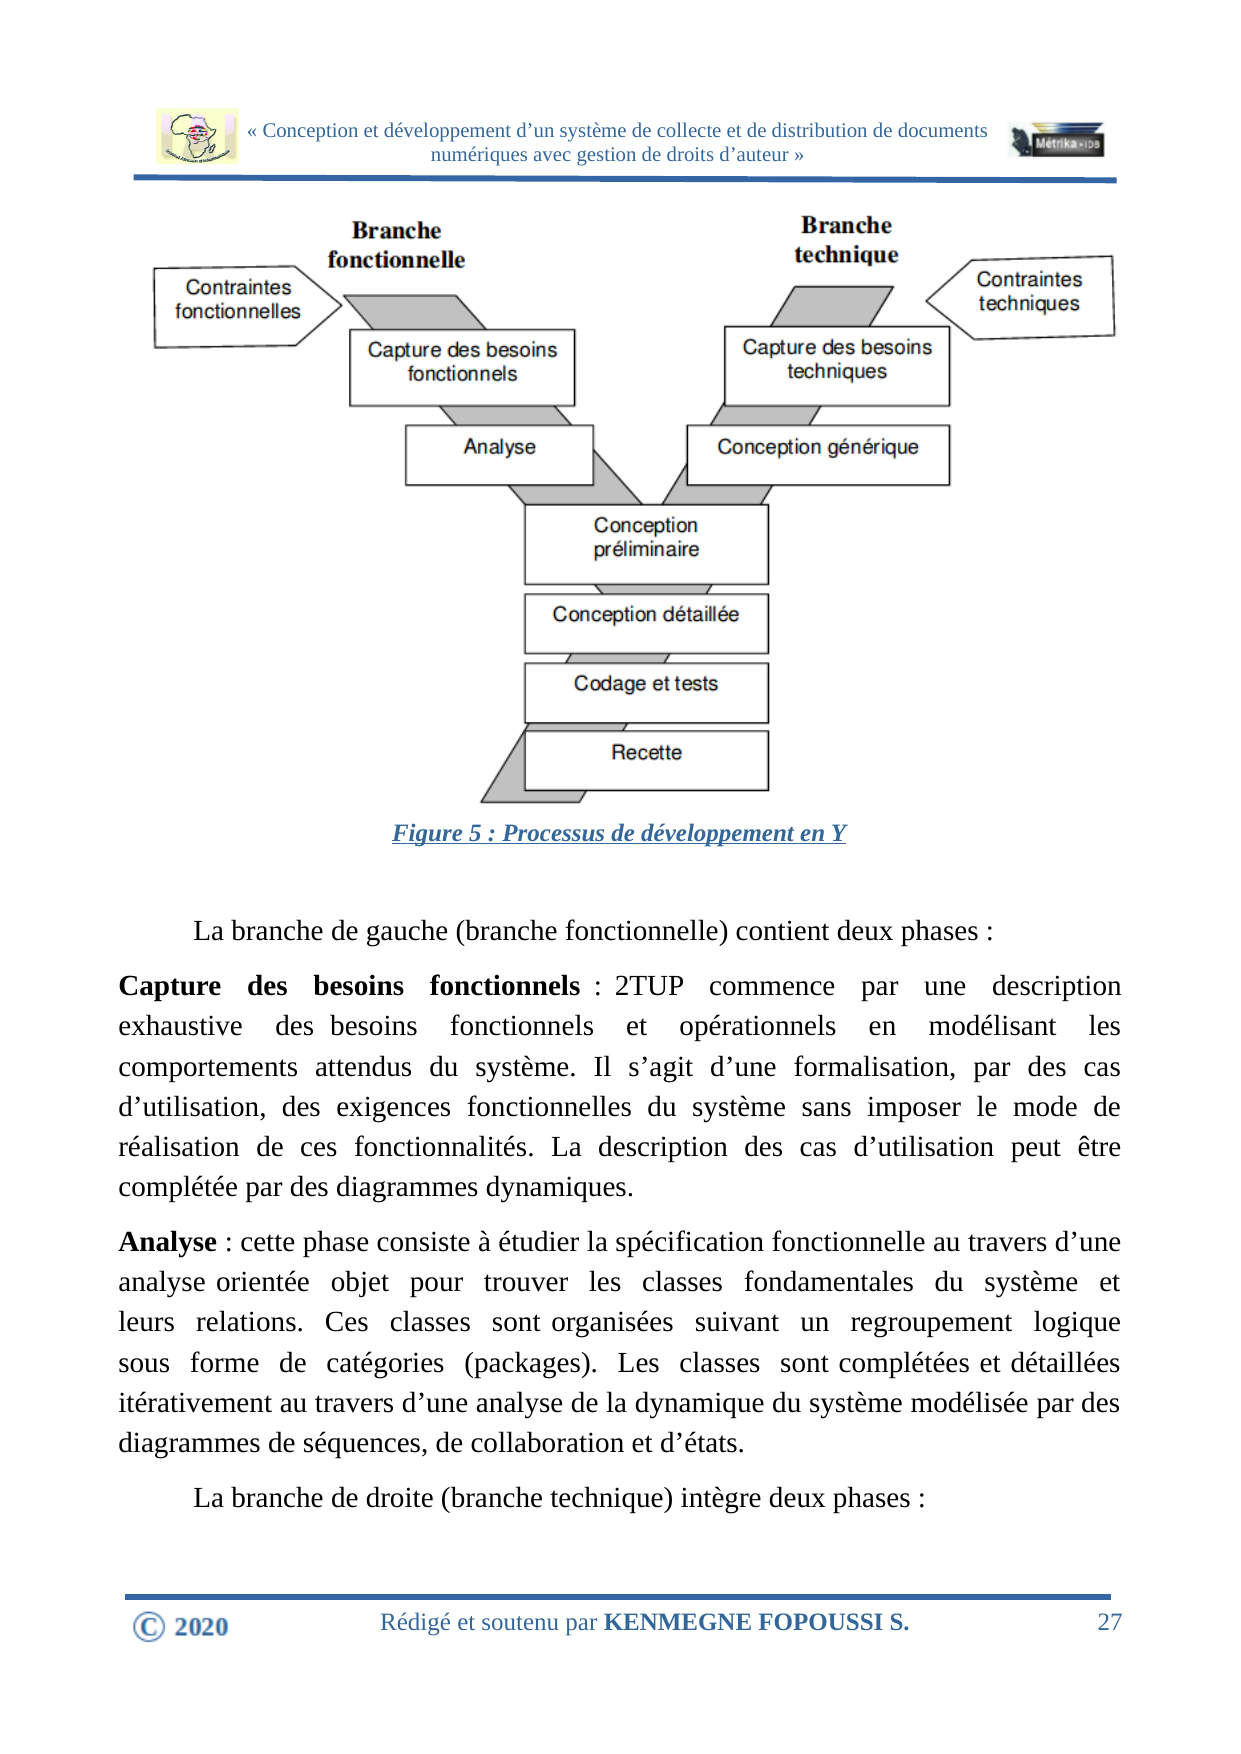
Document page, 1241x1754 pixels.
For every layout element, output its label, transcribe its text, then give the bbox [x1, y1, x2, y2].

text Capture des besoins fonctionnels : 2TUP commence par une description exhaustive des besoins fonctionnels et opérationnels en modélisant les comportements attendus du système. Il s’agit d’une formalisation, par des cas d’utilisation, des exigences fonctionnelles du système sans imposer le mode de réalisation de ces fonctionnalités. La description des cas d’utilisation peut être complétée par des diagrammes dynamiques. [118, 968, 1122, 1203]
picture [1003, 116, 1109, 160]
picture [118, 208, 1123, 818]
picture [126, 1604, 231, 1647]
text Figure 5 : Processus de développement en Y [118, 818, 1122, 846]
text La branche de droite (branche technique) intègre deux phases : [118, 1480, 1122, 1513]
text Analyse : cette phase consiste à étudier la spécification fonctionnelle au travers d’une analyse orientée objet pour trouver les classes fondamentales du système et leurs relations. Ces classes sont organisées suivant un regroupement logique sous forme de catégories (packages). Les classes sont complétées et détaillées itérativement au travers d’une analyse de la dynamique du système modélisée par des diagrammes de séquences, de collaboration et d’états. [118, 1224, 1122, 1459]
picture [154, 107, 241, 166]
text La branche de gauche (branche fonctionnelle) contient deux phases : [118, 913, 1122, 947]
